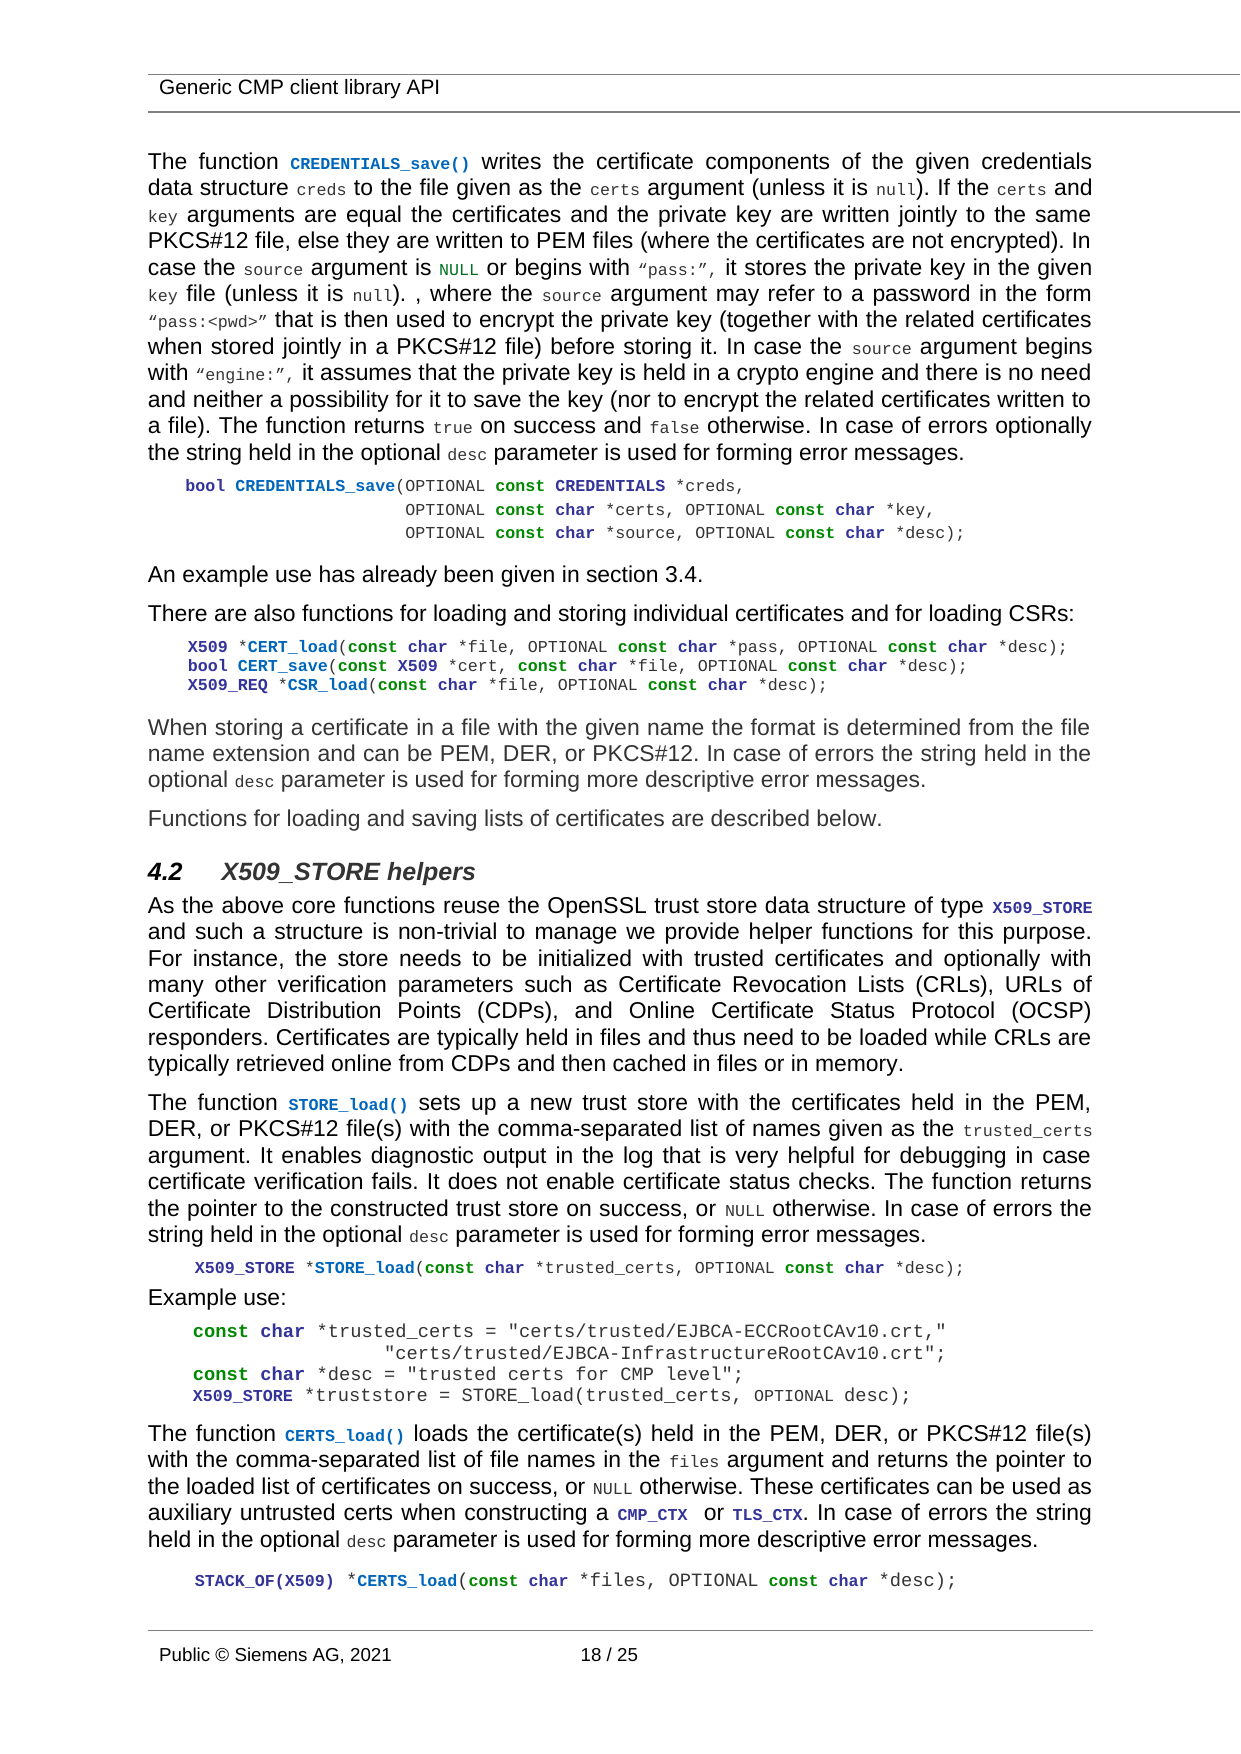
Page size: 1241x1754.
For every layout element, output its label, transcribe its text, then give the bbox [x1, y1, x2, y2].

text X509_STORE *STORE_load(const char *trusted_certs, OPTIONAL const char *desc); [194, 1260, 1092, 1279]
text There are also functions for loading and storing individual certificates and for loading CSRs: [148, 599, 1092, 626]
text STACK_OF(X509) *CERTS_load(const char *files, OPTIONAL const char *desc); [194, 1571, 1092, 1592]
text const char *trusted_certs = "certs/trusted/EJBCA-ECCRootCAv10.crt," [148, 1322, 1092, 1343]
text bool CREDENTIALS_save(OPTIONAL const CREDENTIALS *creds, [185, 477, 1092, 496]
text An example use has already been given in section 3.4. [148, 561, 1092, 587]
subtitle X509_STORE helpers [148, 857, 1092, 886]
text Functions for loading and saving lists of certificates are described below. [148, 805, 1092, 832]
text OPTIONAL const char *certs, OPTIONAL const char *key, [185, 501, 1092, 520]
text When storing a certificate in a file with the given name the format is determined from the file name extension and can be PEM, DER, or PKCS#12. In case of errors the string held in the optional desc parameter is used for forming more descriptive error messages. [148, 714, 1092, 793]
text The function CERTS_load() loads the certificate(s) held in the PEM, DER, or PKCS#12 file(s) with the comma-separated list of file names in the files argument and returns the pointer to the loaded list of certificates on success, or NULL otherwise. These certificates can be used as auxiliary untrusted certs when constructing a CMP_CTX or TLS_CTX. In case of errors the string held in the optional desc parameter is used for forming more descriptive error messages. [148, 1420, 1092, 1552]
text The function STORE_load() sets up a new trust store with the certificates held in the PEM, DER, or PKCS#12 file(s) with the comma-separated list of names given as the trusted_certs argument. It enables diagnostic output in the log that is very helpful for debugging in case certificate verification fails. It does not enable certificate status checks. The function returns the pointer to the constructed trust store on success, or NULL otherwise. In case of errors the string held in the optional desc parameter is used for forming error messages. [148, 1089, 1092, 1247]
text OPTIONAL const char *source, OPTIONAL const char *desc); [185, 524, 1092, 543]
text The function CREDENTIALS_save() writes the certificate components of the given credentials data structure creds to the file given as the certs argument (unless it is null). If the certs and key arguments are equal the certificates and the private key are written jointly to the same PKCS#12 file, else they are written to PEM files (where the certificates are not encrypted). In case the source argument is NULL or begins with “pass:”, it stores the private key in the given key file (unless it is null). , where the source argument may refer to a password in the form “pass:<pwd>” that is then used to encrypt the private key (together with the related certificates when stored jointly in a PKCS#12 file) before storing it. In case the source argument begins with “engine:”, it assumes that the private key is held in a crypto engine and there is no need and neither a possibility for it to save the key (nor to encrypt the related certificates written to a file). The function returns true on success and false otherwise. In case of errors optionally the string held in the optional desc parameter is used for forming error messages. [148, 148, 1092, 465]
text "certs/trusted/EJBCA-InfrastructureRootCAv10.crt"; [148, 1343, 1092, 1365]
text X509 *CERT_load(const char *file, OPTIONAL const char *pass, OPTIONAL const char *desc); [148, 638, 1092, 657]
text Example use: [148, 1283, 1092, 1310]
text const char *desc = "trusted certs for CMP level"; X509_STORE *truststore = STORE_load(trusted_certs, OPTIONAL desc); [148, 1365, 1092, 1407]
text bool CERT_save(const X509 *cert, const char *file, OPTIONAL const char *desc); [148, 657, 1092, 676]
text As the above core functions reuse the OpenSSL trust store data structure of type X509_STORE and such a structure is non-trivial to manage we provide helper functions for this purpose. For instance, the store needs to be initialized with trusted certificates and optionally with many other verification parameters such as Certificate Revocation Lists (CRLs), URLs of Certificate Distribution Points (CDPs), and Online Certificate Status Protocol (OCSP) responders. Certificates are typically held in files and thus need to be loaded while CRLs are typically retrieved online from CDPs and then cached in files or in memory. [148, 892, 1092, 1076]
text X509_REQ *CSR_load(const char *file, OPTIONAL const char *desc); [148, 676, 1092, 695]
